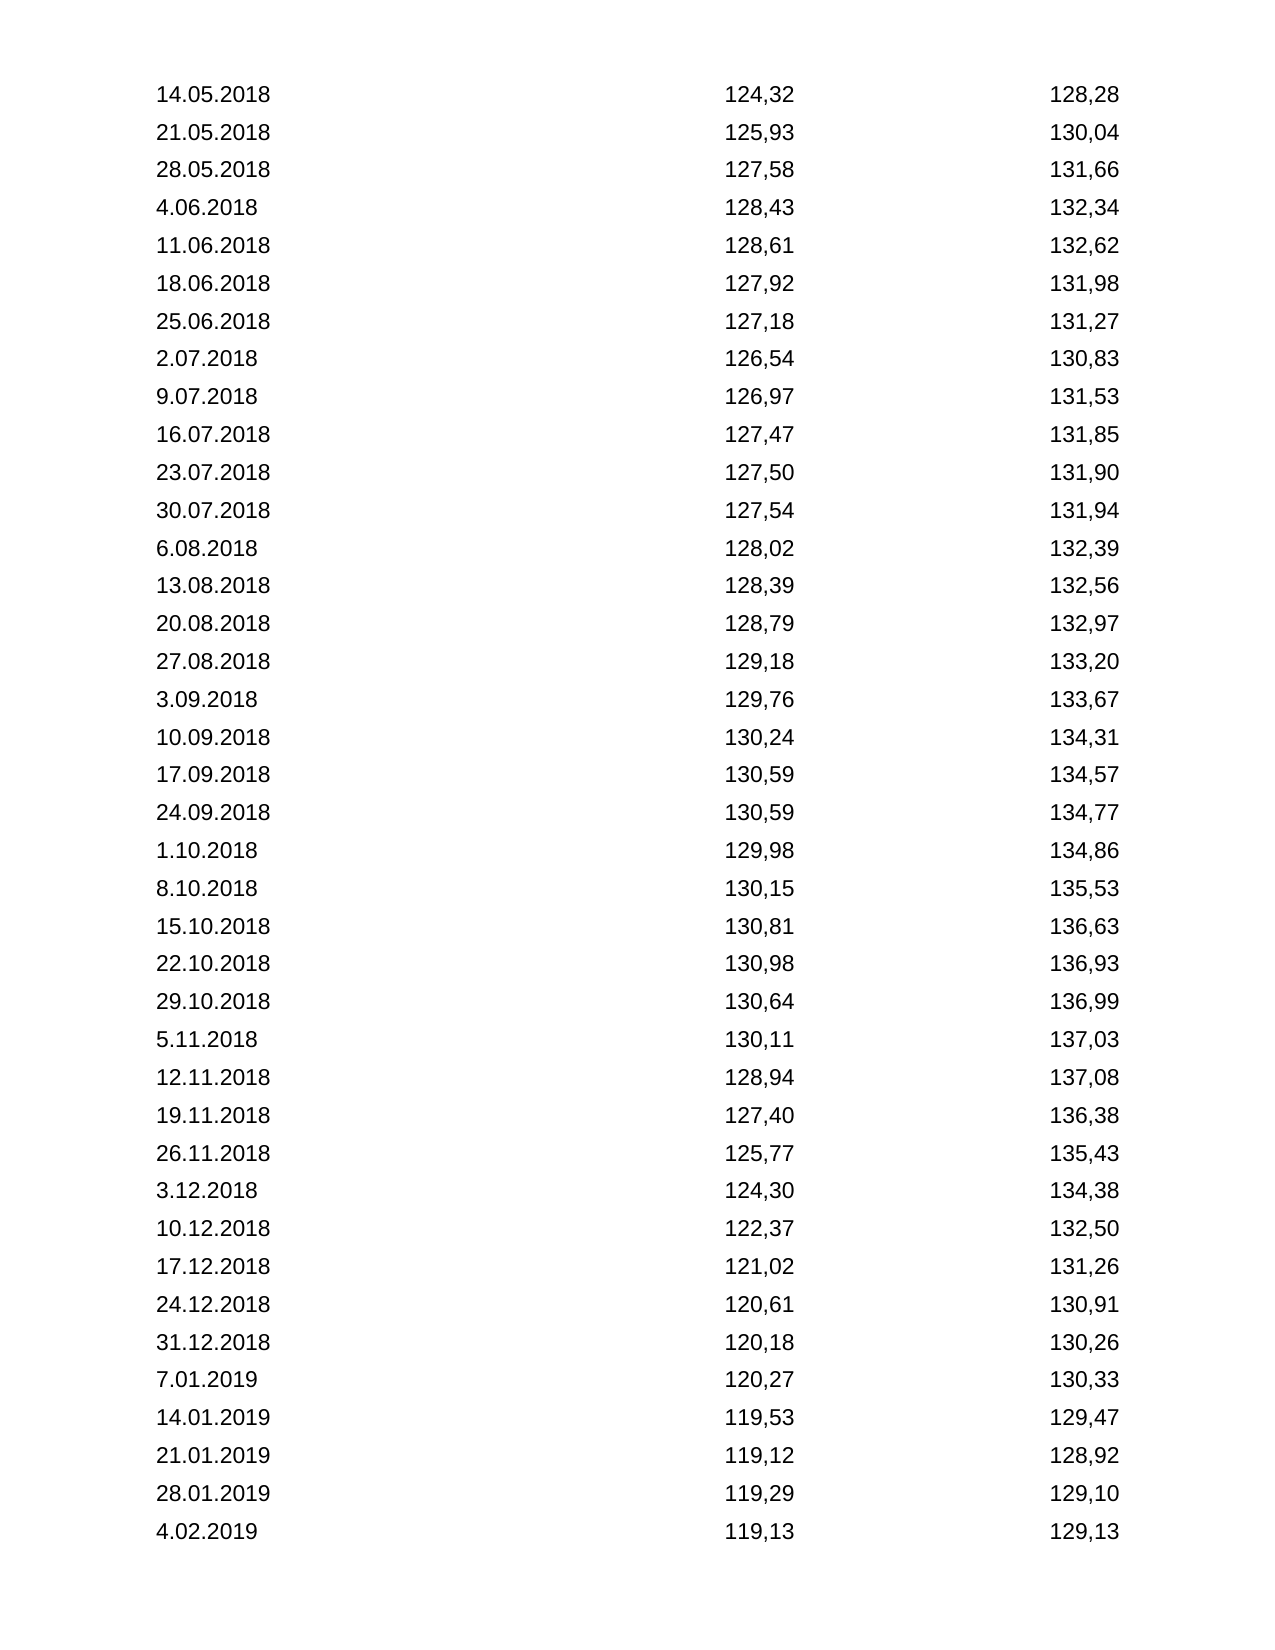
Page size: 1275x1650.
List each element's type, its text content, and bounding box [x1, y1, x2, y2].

table_cell 119,29 [475, 1474, 800, 1512]
table_cell 130,83 [800, 340, 1125, 377]
table_cell 126,54 [475, 340, 800, 377]
table_cell 136,99 [800, 983, 1125, 1020]
table_cell 130,04 [800, 113, 1125, 151]
table_cell 131,66 [800, 151, 1125, 188]
table_cell 129,47 [800, 1399, 1125, 1436]
table_cell 132,34 [800, 189, 1125, 226]
table_cell 122,37 [475, 1209, 800, 1247]
table_cell 125,77 [475, 1134, 800, 1172]
table_cell 128,79 [475, 604, 800, 642]
table_cell 133,67 [800, 680, 1125, 718]
table_cell 28.05.2018 [150, 151, 475, 188]
table_cell 137,03 [800, 1020, 1125, 1058]
table_cell 17.09.2018 [150, 756, 475, 793]
table_cell 129,18 [475, 642, 800, 680]
table_cell 131,98 [800, 264, 1125, 302]
table_cell 27.08.2018 [150, 642, 475, 680]
table_cell 134,86 [800, 831, 1125, 869]
table_cell 130,26 [800, 1323, 1125, 1361]
table_cell 4.02.2019 [150, 1512, 475, 1550]
table_cell 129,76 [475, 680, 800, 718]
table_cell 134,38 [800, 1172, 1125, 1209]
table_cell 130,64 [475, 983, 800, 1020]
table_cell 124,32 [475, 75, 800, 113]
table_cell 20.08.2018 [150, 604, 475, 642]
table_cell 127,58 [475, 151, 800, 188]
table_cell 130,33 [800, 1361, 1125, 1398]
table_cell 121,02 [475, 1247, 800, 1285]
table_cell 131,26 [800, 1247, 1125, 1285]
table_cell 23.07.2018 [150, 453, 475, 491]
table_cell 127,47 [475, 415, 800, 453]
table_cell 126,97 [475, 378, 800, 415]
table_cell 130,59 [475, 756, 800, 793]
table_cell 131,27 [800, 302, 1125, 340]
table_cell 130,81 [475, 907, 800, 945]
table_cell 128,94 [475, 1058, 800, 1096]
table_cell 132,62 [800, 226, 1125, 264]
table_cell 24.09.2018 [150, 794, 475, 831]
table_cell 14.01.2019 [150, 1399, 475, 1436]
table_cell 28.01.2019 [150, 1474, 475, 1512]
table_cell 3.09.2018 [150, 680, 475, 718]
table_cell 1.10.2018 [150, 831, 475, 869]
table_cell 21.01.2019 [150, 1436, 475, 1474]
table_cell 24.12.2018 [150, 1285, 475, 1323]
table_cell 130,15 [475, 869, 800, 907]
table_cell 31.12.2018 [150, 1323, 475, 1361]
table_cell 21.05.2018 [150, 113, 475, 151]
table_cell 3.12.2018 [150, 1172, 475, 1209]
table_cell 128,02 [475, 529, 800, 567]
table_cell 15.10.2018 [150, 907, 475, 945]
table_cell 119,13 [475, 1512, 800, 1550]
table_cell 19.11.2018 [150, 1096, 475, 1134]
table_cell 22.10.2018 [150, 945, 475, 982]
table_cell 18.06.2018 [150, 264, 475, 302]
table_cell 119,12 [475, 1436, 800, 1474]
table_cell 130,24 [475, 718, 800, 756]
table_cell 127,54 [475, 491, 800, 529]
table_cell 16.07.2018 [150, 415, 475, 453]
table_cell 136,63 [800, 907, 1125, 945]
table_cell 131,94 [800, 491, 1125, 529]
table_cell 29.10.2018 [150, 983, 475, 1020]
table_cell 7.01.2019 [150, 1361, 475, 1398]
table_cell 125,93 [475, 113, 800, 151]
table_cell 128,61 [475, 226, 800, 264]
table_cell 8.10.2018 [150, 869, 475, 907]
table_cell 132,56 [800, 567, 1125, 604]
table_cell 136,93 [800, 945, 1125, 982]
table_cell 128,92 [800, 1436, 1125, 1474]
table_cell 137,08 [800, 1058, 1125, 1096]
table_cell 132,97 [800, 604, 1125, 642]
table_cell 12.11.2018 [150, 1058, 475, 1096]
table_cell 9.07.2018 [150, 378, 475, 415]
table_cell 131,90 [800, 453, 1125, 491]
table_cell 127,50 [475, 453, 800, 491]
table_cell 128,39 [475, 567, 800, 604]
table_cell 136,38 [800, 1096, 1125, 1134]
table_cell 120,18 [475, 1323, 800, 1361]
table_cell 131,53 [800, 378, 1125, 415]
table_cell 10.09.2018 [150, 718, 475, 756]
table_cell 127,18 [475, 302, 800, 340]
table_cell 120,61 [475, 1285, 800, 1323]
table_cell 26.11.2018 [150, 1134, 475, 1172]
table_cell 135,43 [800, 1134, 1125, 1172]
table_cell 13.08.2018 [150, 567, 475, 604]
table_cell 134,31 [800, 718, 1125, 756]
table_cell 6.08.2018 [150, 529, 475, 567]
table_cell 11.06.2018 [150, 226, 475, 264]
table_cell 129,10 [800, 1474, 1125, 1512]
table_cell 2.07.2018 [150, 340, 475, 377]
table_cell 131,85 [800, 415, 1125, 453]
table_cell 129,98 [475, 831, 800, 869]
table_cell 120,27 [475, 1361, 800, 1398]
table_cell 133,20 [800, 642, 1125, 680]
table_cell 25.06.2018 [150, 302, 475, 340]
table_cell 130,59 [475, 794, 800, 831]
table_cell 127,40 [475, 1096, 800, 1134]
table_cell 127,92 [475, 264, 800, 302]
table_cell 132,50 [800, 1209, 1125, 1247]
table_cell 130,91 [800, 1285, 1125, 1323]
table_cell 128,43 [475, 189, 800, 226]
table_cell 17.12.2018 [150, 1247, 475, 1285]
table_cell 134,57 [800, 756, 1125, 793]
table_cell 4.06.2018 [150, 189, 475, 226]
table_cell 135,53 [800, 869, 1125, 907]
table_cell 130,98 [475, 945, 800, 982]
table_cell 30.07.2018 [150, 491, 475, 529]
table_cell 128,28 [800, 75, 1125, 113]
table_cell 10.12.2018 [150, 1209, 475, 1247]
table_cell 129,13 [800, 1512, 1125, 1550]
table_cell 14.05.2018 [150, 75, 475, 113]
table_cell 132,39 [800, 529, 1125, 567]
table_cell 119,53 [475, 1399, 800, 1436]
table_cell 130,11 [475, 1020, 800, 1058]
table_cell 124,30 [475, 1172, 800, 1209]
table_cell 134,77 [800, 794, 1125, 831]
table_cell 5.11.2018 [150, 1020, 475, 1058]
